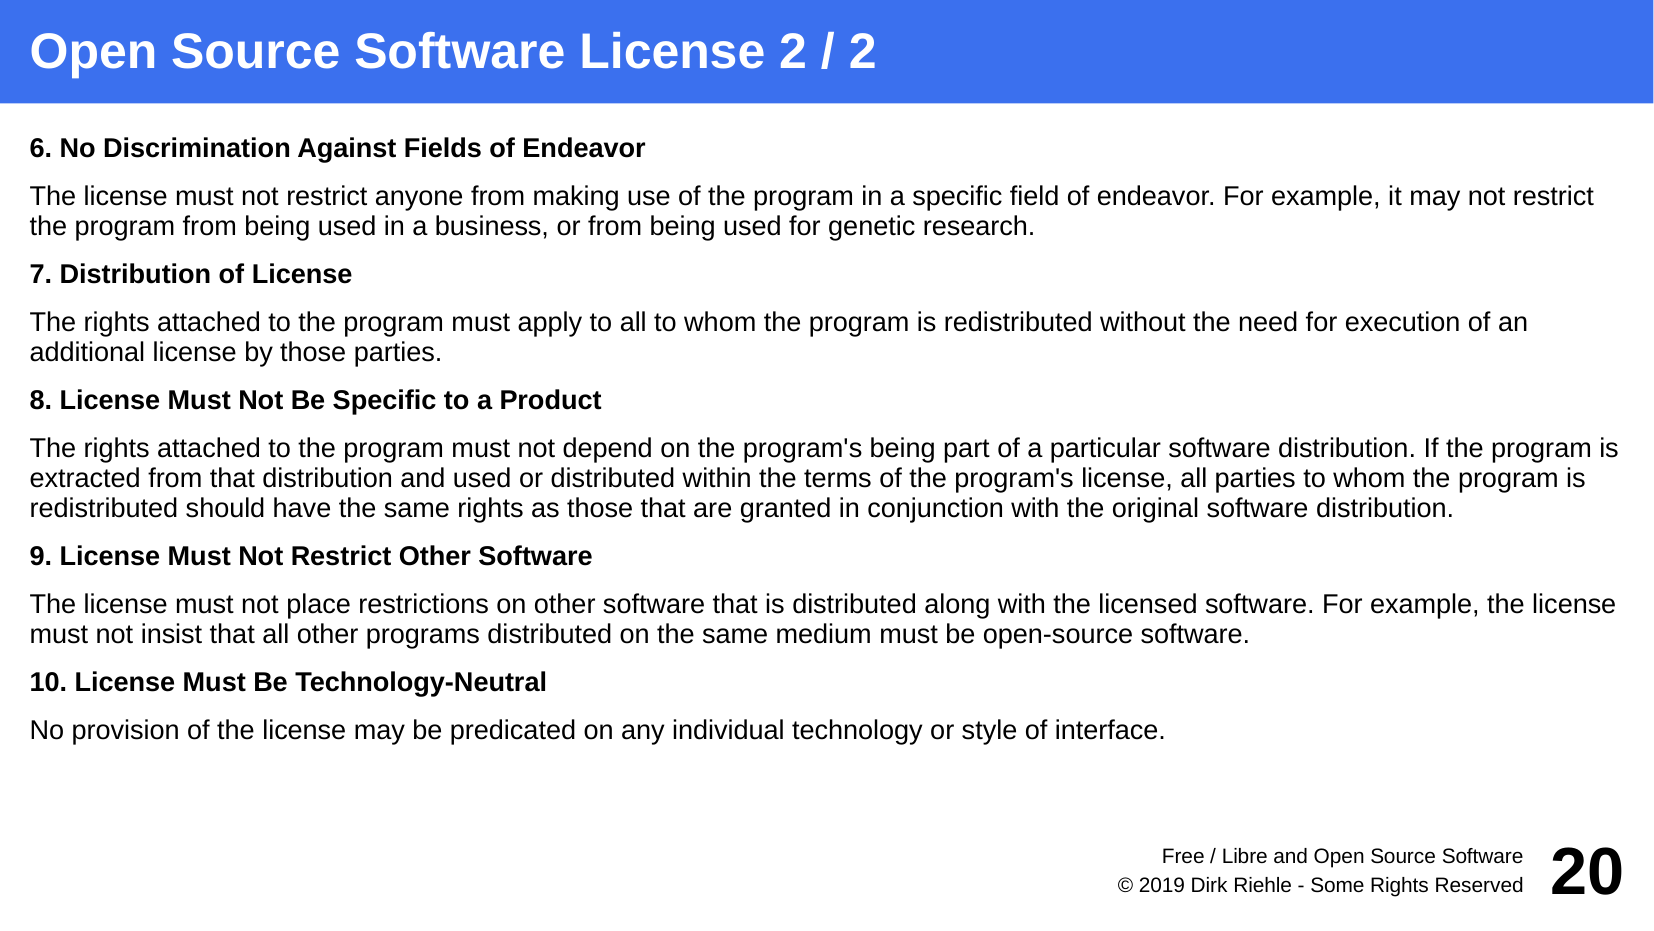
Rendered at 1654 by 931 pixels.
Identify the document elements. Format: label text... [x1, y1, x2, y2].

title Open Source Software License 2 / 2 [0, 0, 1654, 104]
list 6. No Discrimination Against Fields of Endeavor The license must not restrict anyone from making use of the program in a specific field of endeavor. For example, it may not restrict the program from being used in a business, or from being used for genetic research. 7. Distribution of License The rights attached to the program must apply to all to whom the program is redistributed without the need for execution of an additional license by those parties. 8. License Must Not Be Specific to a Product The rights attached to the program must not depend on the program's being part of a particular software distribution. If the program is extracted from that distribution and used or distributed within the terms of the program's license, all parties to whom the program is redistributed should have the same rights as those that are granted in conjunction with the original software distribution. 9. License Must Not Restrict Other Software The license must not place restrictions on other software that is distributed along with the licensed software. For example, the license must not insist that all other programs distributed on the same medium must be open-source software. 10. License Must Be Technology-Neutral No provision of the license may be predicated on any individual technology or style of interface. [29, 132, 1625, 813]
